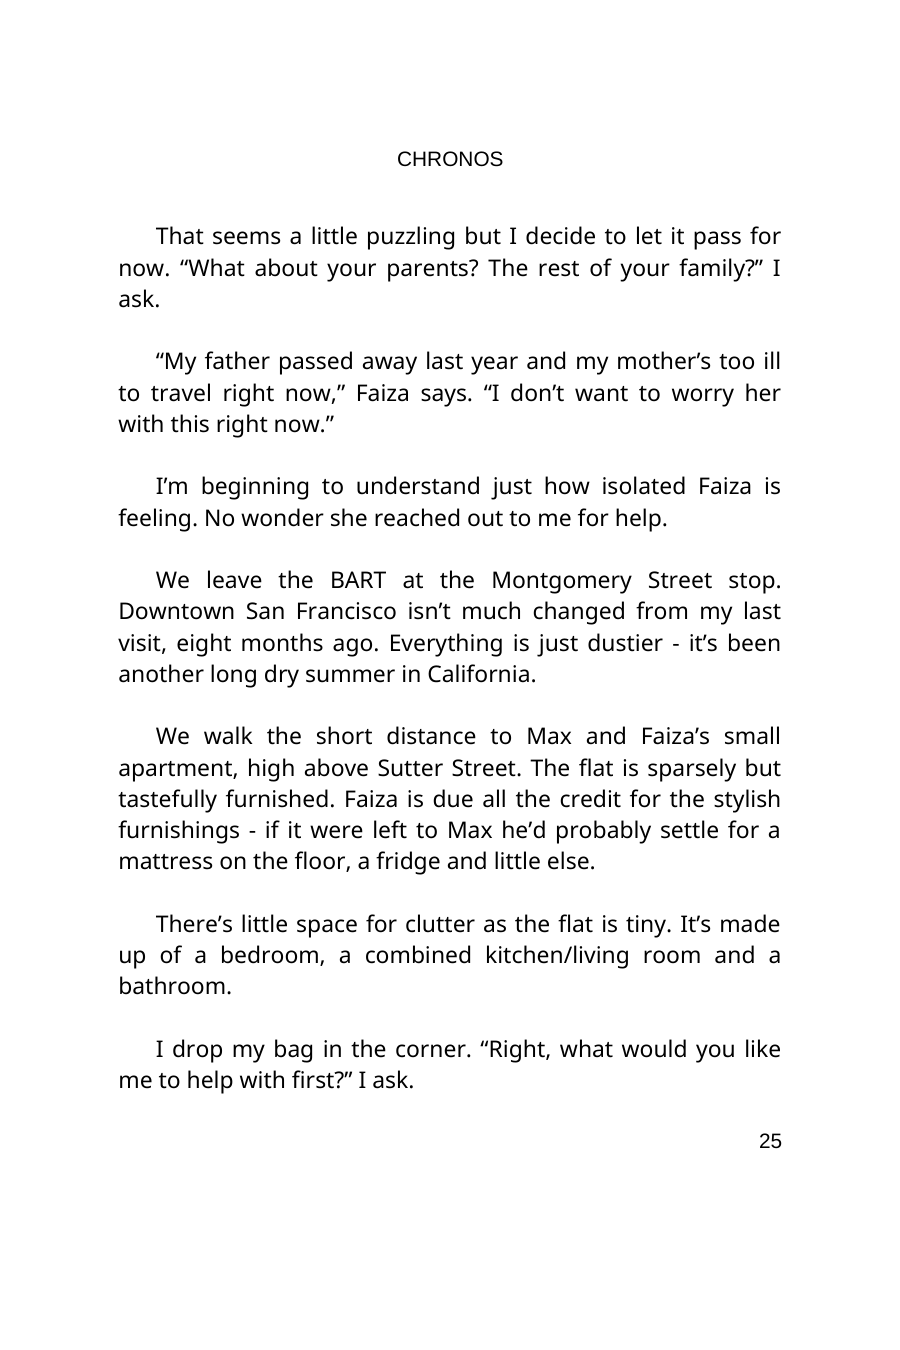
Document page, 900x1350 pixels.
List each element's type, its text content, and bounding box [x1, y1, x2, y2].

text There’s little space for clutter as the flat is tiny. It’s made up of a bedroom, a combined kitchen/living room and a bathroom. [118, 908, 782, 1001]
text We walk the short distance to Max and Faiza’s small apartment, high above Sutter Street. The flat is sparsely but tastefully furnished. Faiza is due all the credit for the stylish furnishings - if it were left to Max he’d probably settle for a mattress on the floor, a fridge and little else. [118, 720, 782, 876]
text I drop my bag in the corner. “Right, what would you like me to help with first?” I ask. [118, 1033, 782, 1095]
text “My father passed away last year and my mother’s too ill to travel right now,” Faiza says. “I don’t want to worry her with this right now.” [118, 345, 782, 439]
text We leave the BART at the Montgomery Street stop. Downtown San Francisco isn’t much changed from my last visit, eight months ago. Everything is just dustier - it’s been another long dry summer in California. [118, 564, 782, 689]
text That seems a little puzzling but I decide to let it pass for now. “What about your parents? The rest of your family?” I ask. [118, 220, 782, 314]
text I’m beginning to understand just how isolated Faiza is feeling. No wonder she reached out to me for help. [118, 470, 782, 533]
